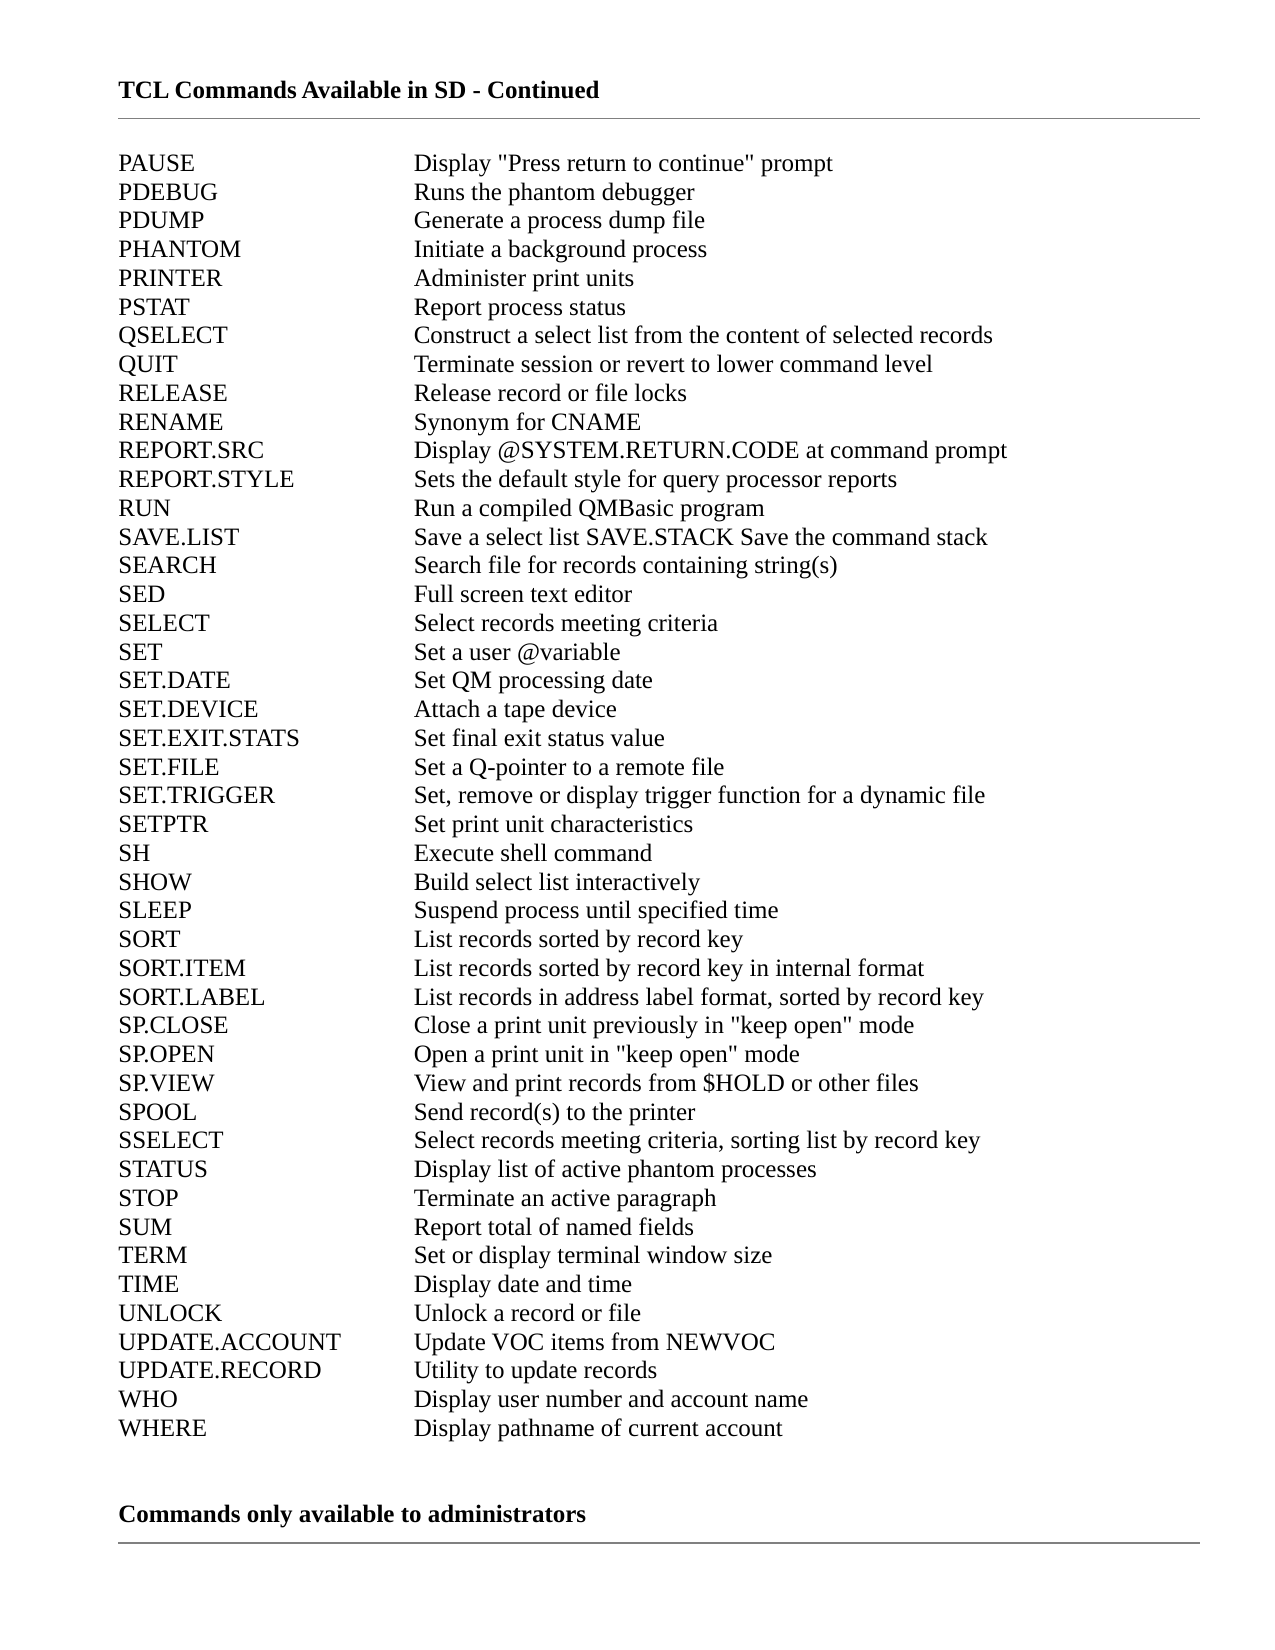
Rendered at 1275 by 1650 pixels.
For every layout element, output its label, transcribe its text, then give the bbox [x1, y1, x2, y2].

text RUN Run a compiled QMBasic program [118, 493, 1200, 522]
text SET.FILE Set a Q-pointer to a remote file [118, 752, 1200, 781]
text PSTAT Report process status [118, 292, 1200, 321]
text SET Set a user @variable [118, 637, 1200, 666]
text PDUMP Generate a process dump file [118, 206, 1200, 234]
text SH Execute shell command [118, 838, 1200, 867]
text SPOOL Send record(s) to the printer [118, 1097, 1200, 1126]
text SET.EXIT.STATS Set final exit status value [118, 723, 1200, 752]
text QSELECT Construct a select list from the content of selected records [118, 321, 1200, 349]
text SET.DEVICE Attach a tape device [118, 694, 1200, 723]
text SORT.LABEL List records in address label format, sorted by record key [118, 982, 1200, 1011]
text SEARCH Search file for records containing string(s) [118, 551, 1200, 579]
text SET.TRIGGER Set, remove or display trigger function for a dynamic file [118, 781, 1200, 809]
text RELEASE Release record or file locks [118, 378, 1200, 407]
text TCL Commands Available in SD - Continued [118, 75, 1200, 104]
text PRINTER Administer print units [118, 263, 1200, 292]
text PAUSE Display "Press return to continue" prompt [118, 148, 1200, 177]
text SUM Report total of named fields [118, 1212, 1200, 1241]
text REPORT.SRC Display @SYSTEM.RETURN.CODE at command prompt [118, 436, 1200, 464]
text STOP Terminate an active paragraph [118, 1183, 1200, 1212]
text QUIT Terminate session or revert to lower command level [118, 349, 1200, 378]
text SED Full screen text editor [118, 579, 1200, 608]
text SHOW Build select list interactively [118, 867, 1200, 896]
text REPORT.STYLE Sets the default style for query processor reports [118, 464, 1200, 493]
text SLEEP Suspend process until specified time [118, 896, 1200, 924]
text SSELECT Select records meeting criteria, sorting list by record key [118, 1126, 1200, 1154]
text TERM Set or display terminal window size [118, 1241, 1200, 1269]
text UNLOCK Unlock a record or file [118, 1298, 1200, 1327]
text SORT.ITEM List records sorted by record key in internal format [118, 953, 1200, 982]
text UPDATE.RECORD Utility to update records [118, 1356, 1200, 1384]
text SP.CLOSE Close a print unit previously in "keep open" mode [118, 1011, 1200, 1039]
text STATUS Display list of active phantom processes [118, 1154, 1200, 1183]
text SP.OPEN Open a print unit in "keep open" mode [118, 1039, 1200, 1068]
text PHANTOM Initiate a background process [118, 234, 1200, 263]
text WHERE Display pathname of current account [118, 1413, 1200, 1442]
text SAVE.LIST Save a select list SAVE.STACK Save the command stack [118, 522, 1200, 551]
text UPDATE.ACCOUNT Update VOC items from NEWVOC [118, 1327, 1200, 1356]
text SELECT Select records meeting criteria [118, 608, 1200, 637]
text TIME Display date and time [118, 1269, 1200, 1298]
text SET.DATE Set QM processing date [118, 666, 1200, 694]
text PDEBUG Runs the phantom debugger [118, 177, 1200, 206]
text SETPTR Set print unit characteristics [118, 809, 1200, 838]
text SP.VIEW View and print records from $HOLD or other files [118, 1068, 1200, 1097]
text WHO Display user number and account name [118, 1384, 1200, 1413]
text Commands only available to administrators [118, 1499, 1200, 1528]
text SORT List records sorted by record key [118, 924, 1200, 953]
text RENAME Synonym for CNAME [118, 407, 1200, 436]
